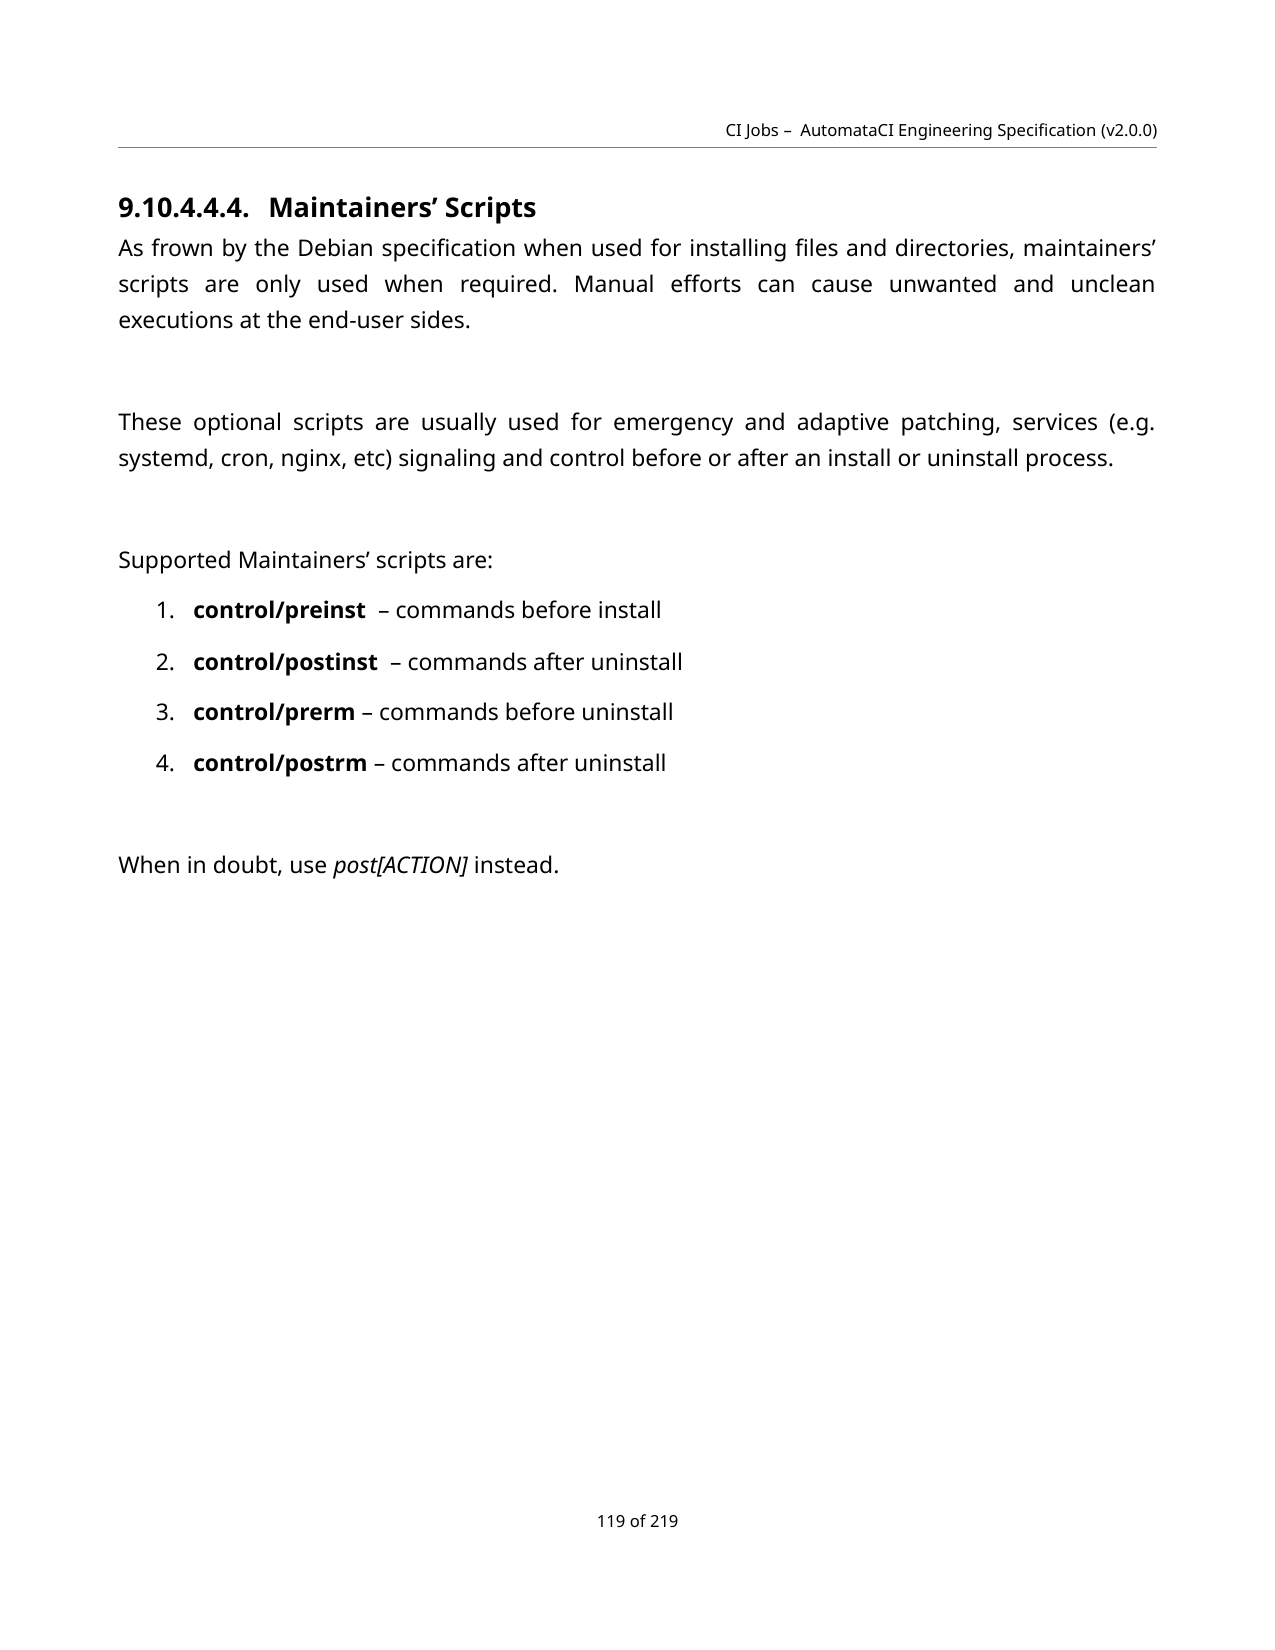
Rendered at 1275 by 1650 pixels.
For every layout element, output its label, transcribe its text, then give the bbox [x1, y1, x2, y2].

text As frown by the Debian specification when used for installing files and directories, maintainers’ scripts are only used when required. Manual efforts can cause unwanted and unclean executions at the end-user sides. [118, 232, 1157, 335]
list control/preinst – commands before install [156, 594, 1157, 626]
text Supported Maintainers’ scripts are: [118, 543, 1157, 575]
subtitle Maintainers’ Scripts [118, 189, 1157, 226]
list control/postrm – commands after uninstall [156, 747, 1157, 778]
list control/prerm – commands before uninstall [156, 696, 1157, 728]
list control/postinst – commands after uninstall [156, 645, 1157, 677]
text These optional scripts are usually used for emergency and adaptive patching, services (e.g. systemd, cron, nginx, etc) signaling and control before or after an install or uninstall process. [118, 406, 1157, 473]
text When in doubt, use post[ACTION] instead. [118, 849, 1157, 880]
